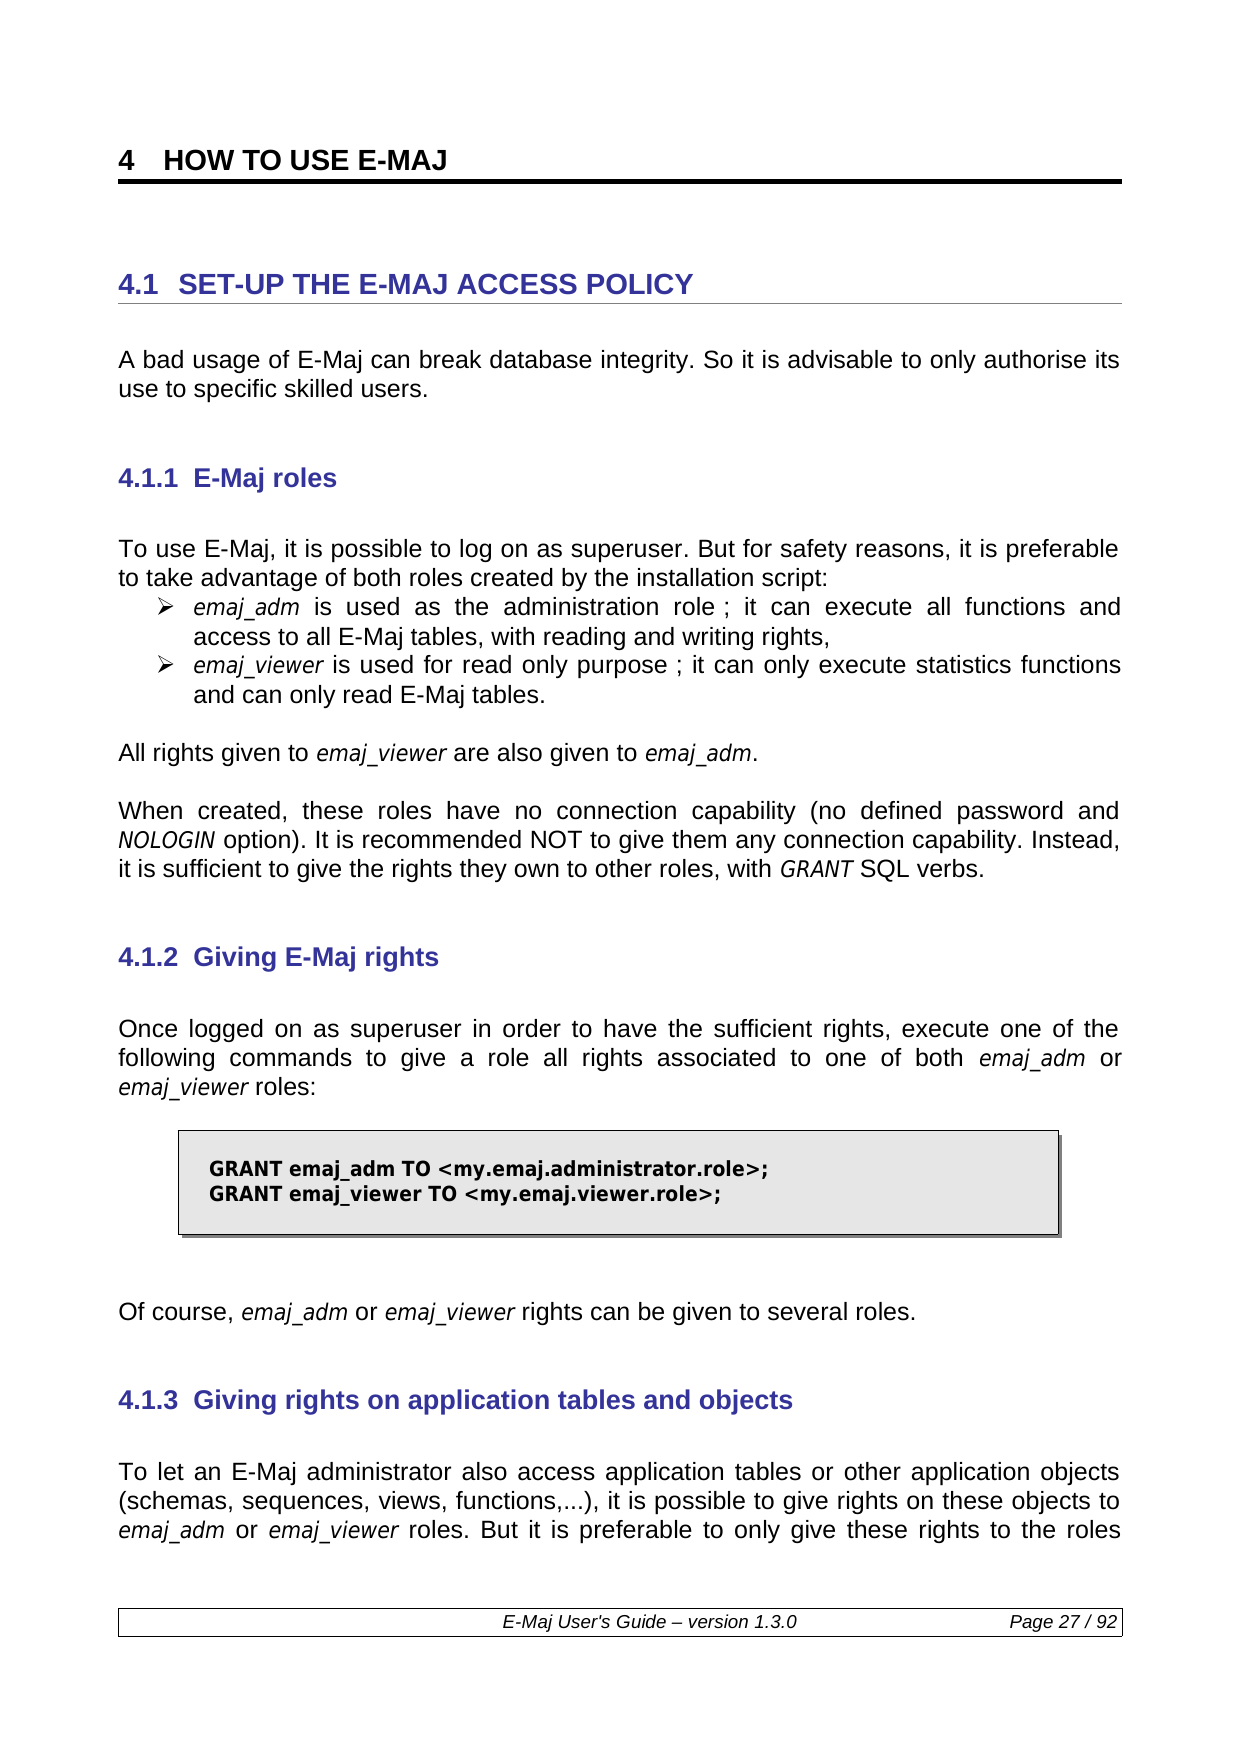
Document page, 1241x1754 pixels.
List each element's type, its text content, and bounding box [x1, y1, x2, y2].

text When created, these roles have no connection capability (no defined password and NOLOGIN option). It is recommended NOT to give them any connection capability. Instead, it is sufficient to give the rights they own to other roles, with GRANT SQL verbs. [118, 796, 1122, 883]
list emaj_viewer is used for read only purpose ; it can only execute statistics functions and can only read E-Maj tables. [156, 650, 1122, 708]
text GRANT emaj_adm TO <my.emaj.administrator.role>; [179, 1154, 1058, 1179]
text GRANT emaj_viewer TO <my.emaj.viewer.role>; [179, 1179, 1058, 1203]
subtitle How to use E-Maj [118, 143, 1122, 179]
text Once logged on as superuser in order to have the sufficient rights, execute one of the following commands to give a role all rights associated to one of both emaj_adm or emaj_viewer roles: [118, 1014, 1122, 1101]
text To let an E-Maj administrator also access application tables or other application objects (schemas, sequences, views, functions,...), it is possible to give rights on these objects to emaj_adm or emaj_viewer roles. But it is preferable to only give these rights to the roles [118, 1456, 1122, 1544]
text All rights given to emaj_viewer are also given to emaj_adm. [118, 738, 1122, 767]
text A bad usage of E-Maj can break database integrity. So it is advisable to only authorise its use to specific skilled users. [118, 345, 1122, 403]
subtitle Set-up the E-Maj access policy [118, 267, 1122, 303]
subtitle Giving rights on application tables and objects [118, 1384, 1122, 1415]
text Of course, emaj_adm or emaj_viewer rights can be given to several roles. [118, 1297, 1122, 1326]
subtitle Giving E-Maj rights [118, 941, 1122, 972]
list emaj_adm is used as the administration role ; it can execute all functions and access to all E-Maj tables, with reading and writing rights, [156, 592, 1122, 650]
subtitle E-Maj roles [118, 462, 1122, 493]
text To use E-Maj, it is possible to log on as superuser. But for safety reasons, it is preferable to take advantage of both roles created by the installation script: [118, 534, 1122, 592]
